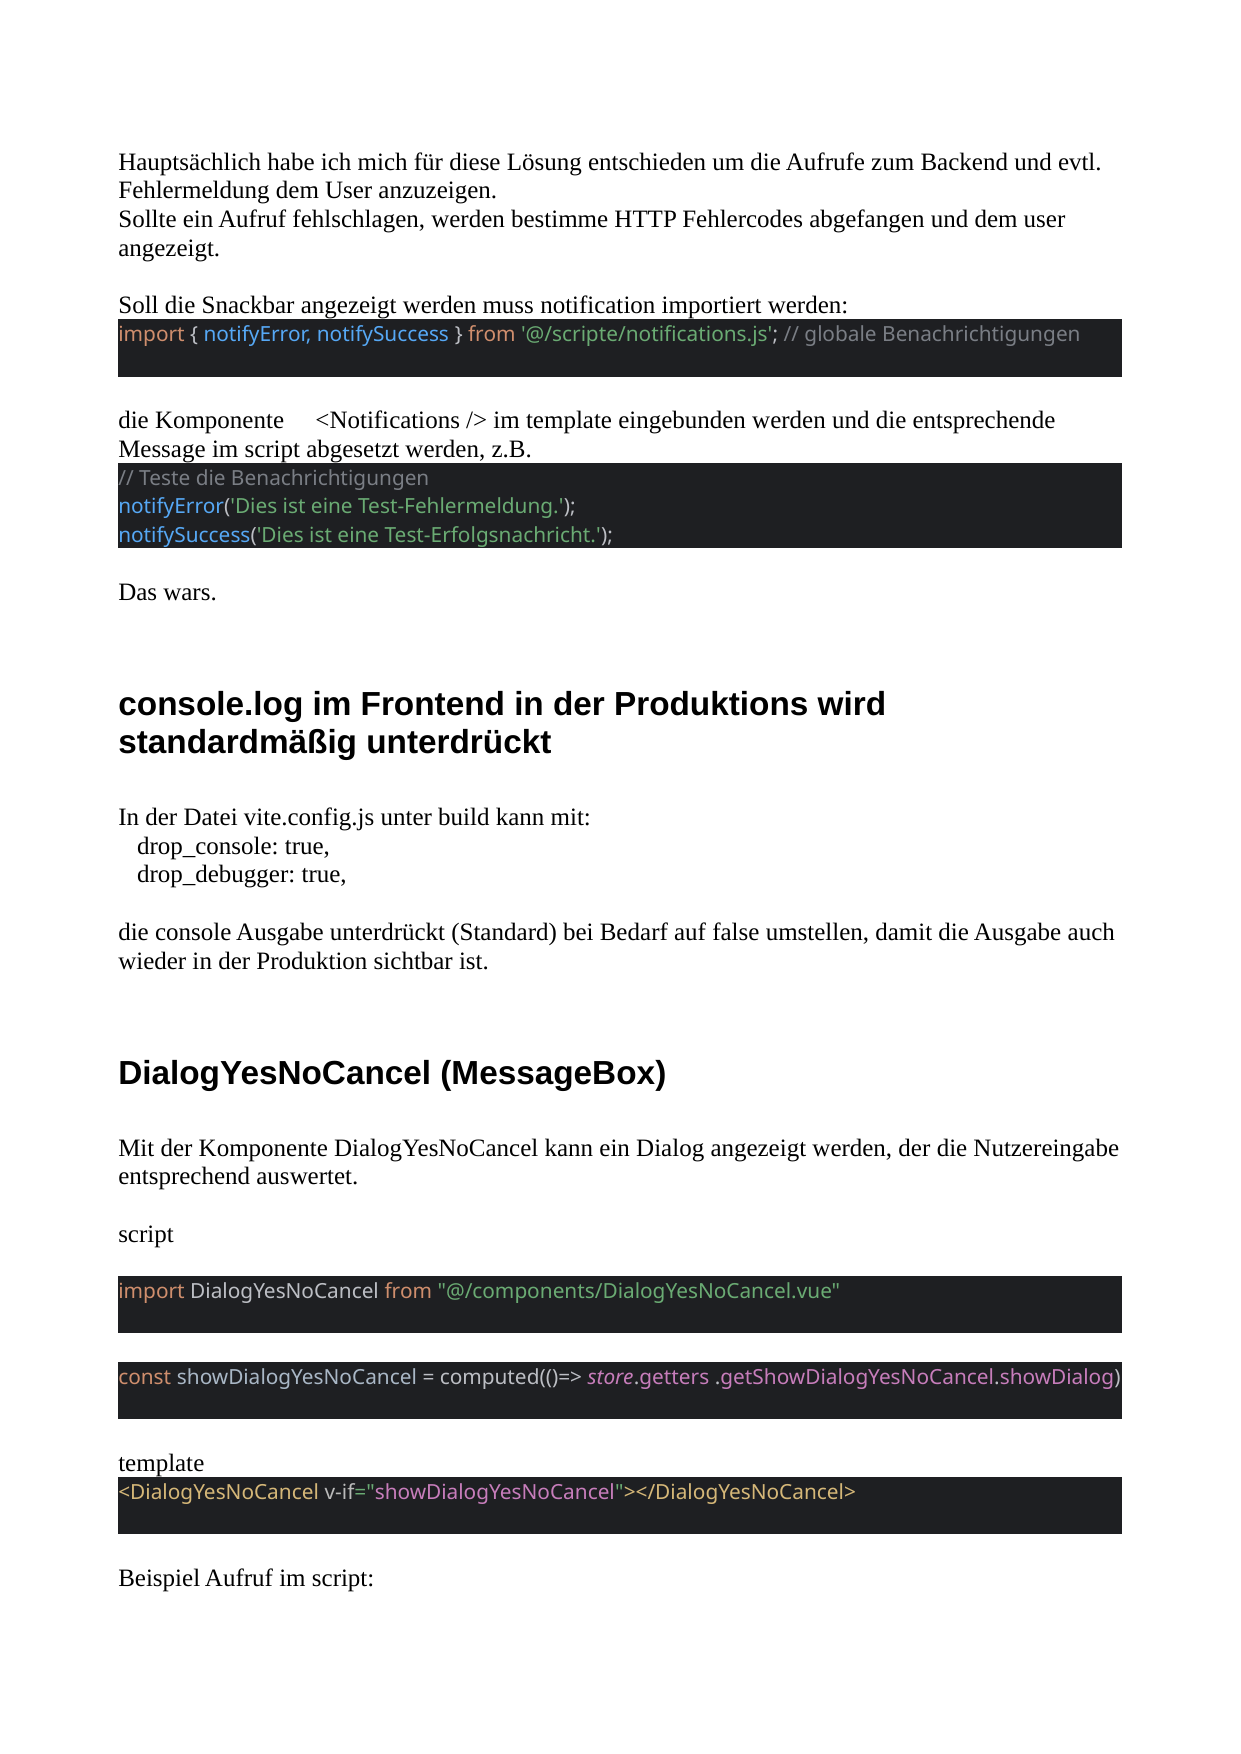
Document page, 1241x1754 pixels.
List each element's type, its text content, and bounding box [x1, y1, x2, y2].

text drop_console: true, [118, 831, 1122, 859]
text Sollte ein Aufruf fehlschlagen, werden bestimme HTTP Fehlercodes abgefangen und dem user angezeigt. [118, 204, 1122, 262]
text Das wars. [118, 577, 1122, 606]
text Mit der Komponente DialogYesNoCancel kann ein Dialog angezeigt werden, der die Nutzereingabe entsprechend auswertet. [118, 1133, 1122, 1190]
text die console Ausgabe unterdrückt (Standard) bei Bedarf auf false umstellen, damit die Ausgabe auch wieder in der Produktion sichtbar ist. [118, 917, 1122, 974]
text In der Datei vite.config.js unter build kann mit: [118, 802, 1122, 831]
text <DialogYesNoCancel v-if="showDialogYesNoCancel"></DialogYesNoCancel> [118, 1477, 1122, 1534]
text import DialogYesNoCancel from "@/components/DialogYesNoCancel.vue" [118, 1276, 1122, 1333]
subtitle DialogYesNoCancel (MessageBox) [118, 1053, 1122, 1091]
text const showDialogYesNoCancel = computed(()=> store.getters .getShowDialogYesNoCancel.showDialog) [118, 1362, 1122, 1419]
text Soll die Snackbar angezeigt werden muss notification importiert werden: [118, 291, 1122, 319]
text Beispiel Aufruf im script: [118, 1563, 1122, 1592]
text import { notifyError, notifySuccess } from '@/scripte/notifications.js'; // globale Benachrichtigungen [118, 319, 1122, 377]
text Hauptsächlich habe ich mich für diese Lösung entschieden um die Aufrufe zum Backend und evtl. Fehlermeldung dem User anzuzeigen. [118, 147, 1122, 204]
text // Teste die Benachrichtigungen notifyError('Dies ist eine Test-Fehlermeldung.'); notifySuccess('Dies ist eine Test-Erfolgsnachricht.'); [118, 463, 1122, 548]
text die Komponente <Notifications /> im template eingebunden werden und die entsprechende Message im script abgesetzt werden, z.B. [118, 405, 1122, 463]
text script [118, 1219, 1122, 1248]
text drop_debugger: true, [118, 859, 1122, 888]
subtitle console.log im Frontend in der Produktions wird standardmäßig unterdrückt [118, 684, 1122, 761]
text template [118, 1448, 1122, 1477]
